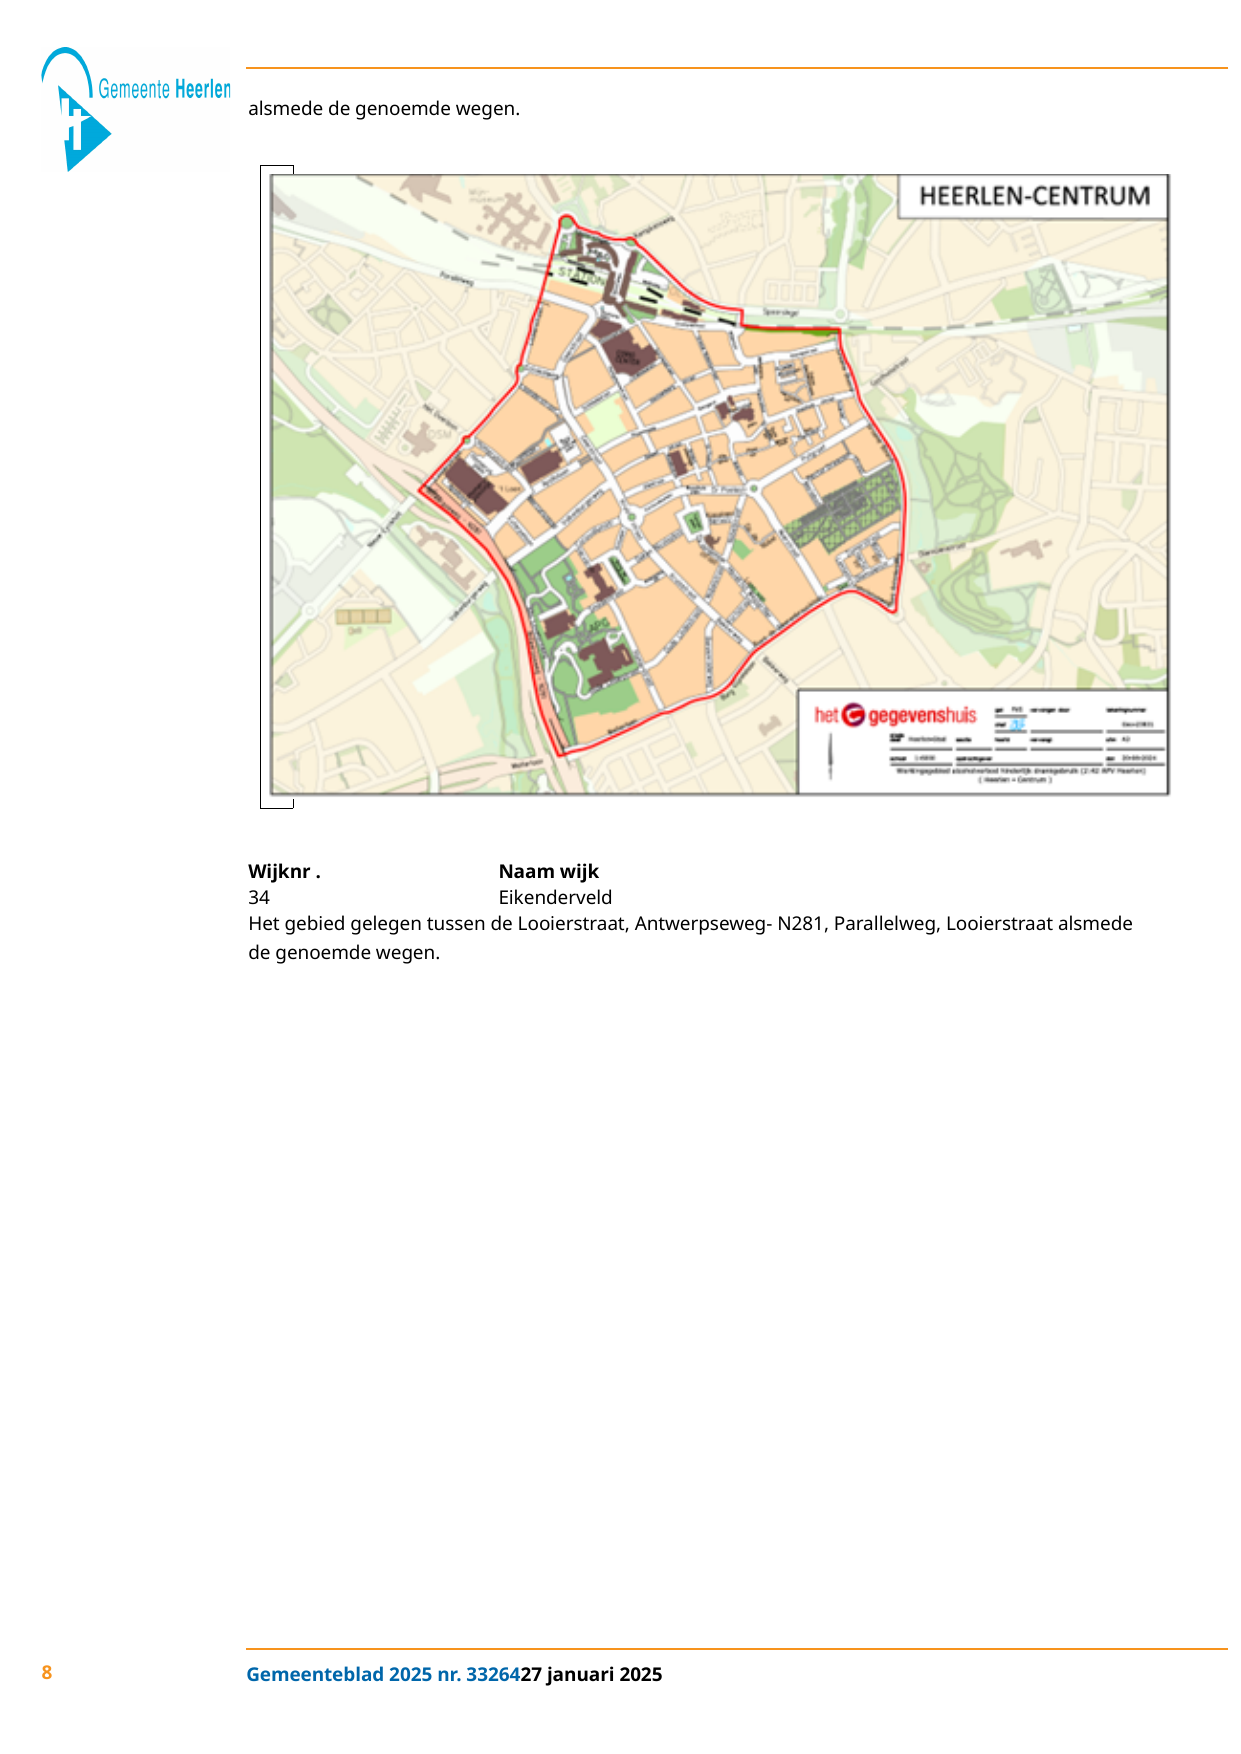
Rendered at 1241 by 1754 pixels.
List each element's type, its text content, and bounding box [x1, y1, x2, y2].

picture [41, 47, 231, 172]
table_cell Eikenderveld [498, 884, 1152, 910]
table_header Wijknr . [248, 859, 498, 884]
table_cell Het gebied gelegen tussen de Looierstraat, Antwerpseweg- N281, Parallelweg, Looierstraat alsmede de genoemde wegen. [248, 910, 1152, 965]
table_cell alsmede de genoemde wegen. [248, 95, 1152, 121]
picture [268, 174, 1173, 799]
table_cell 34 [248, 884, 498, 910]
table_header Naam wijk [498, 859, 1152, 884]
picture [41, 47, 59, 70]
